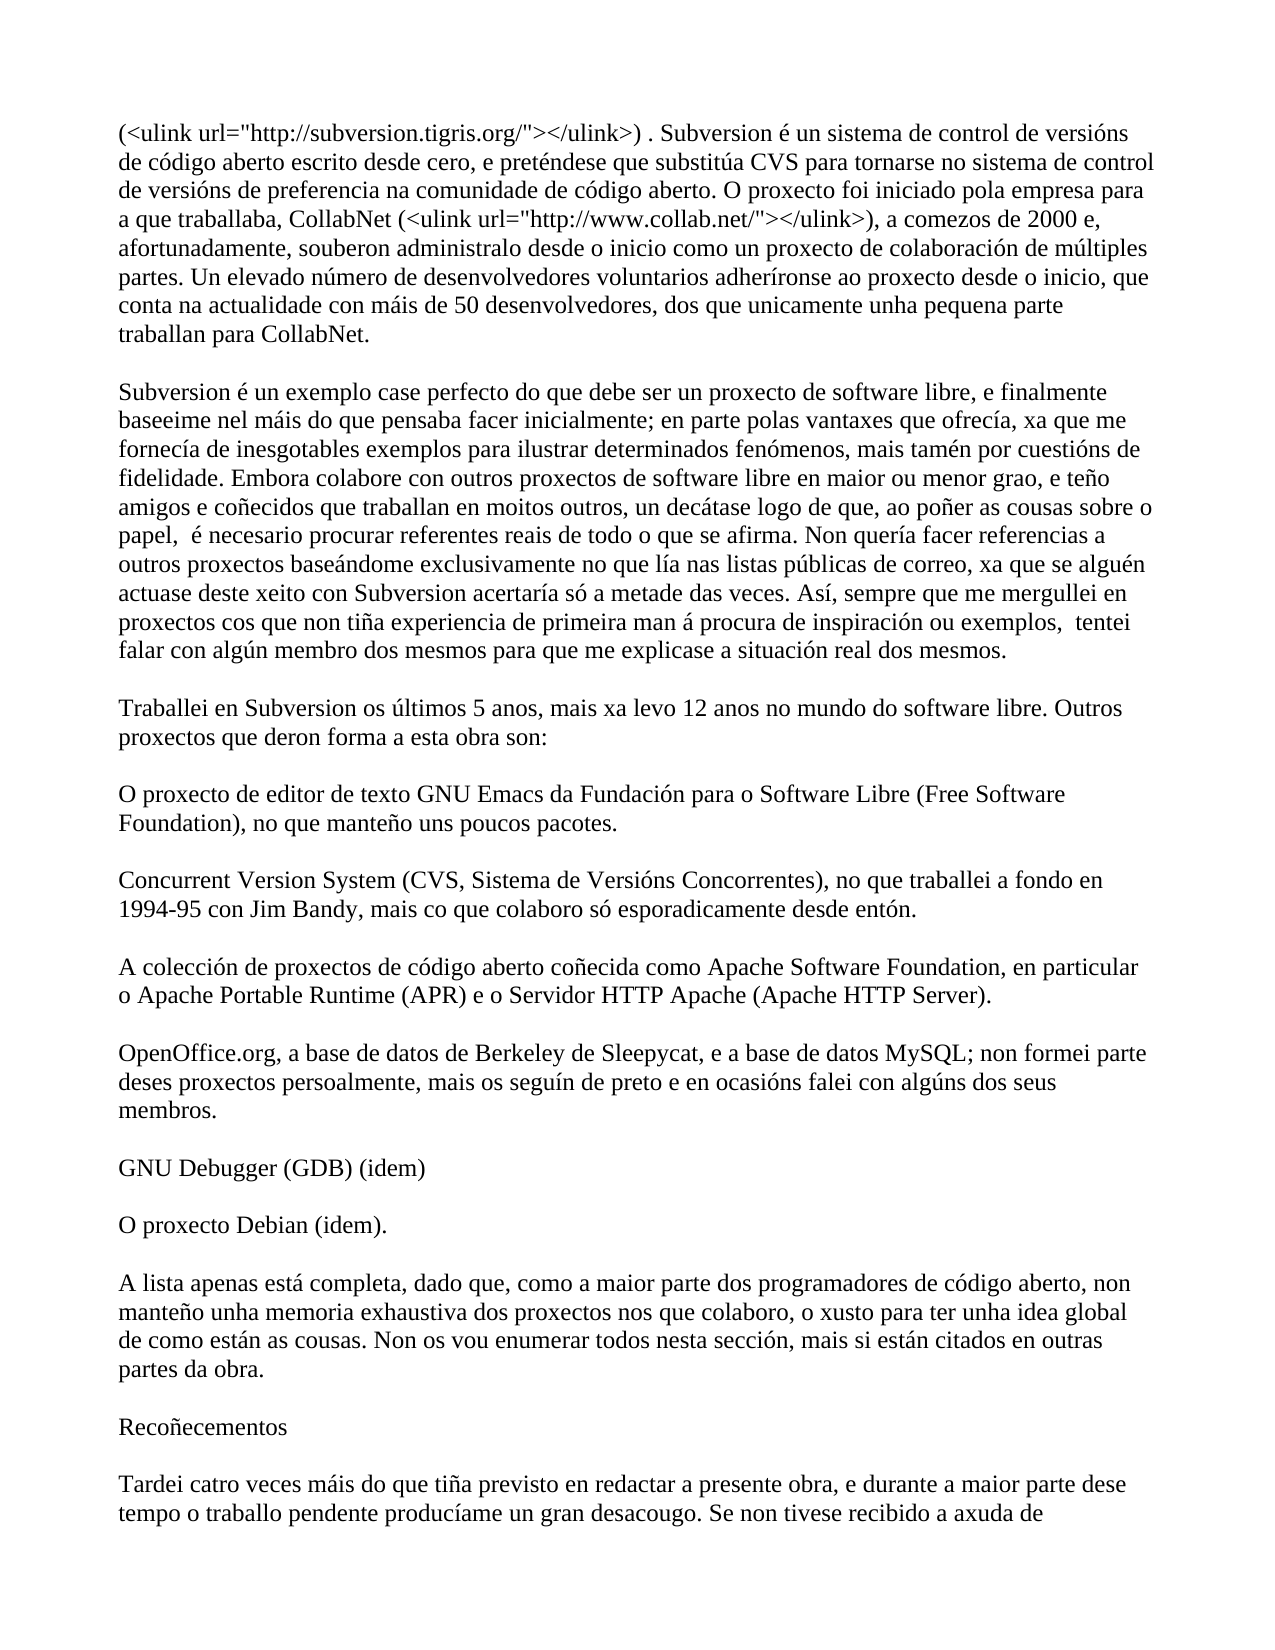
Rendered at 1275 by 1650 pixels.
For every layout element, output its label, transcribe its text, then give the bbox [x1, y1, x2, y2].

text A lista apenas está completa, dado que, como a maior parte dos programadores de código aberto, non manteño unha memoria exhaustiva dos proxectos nos que colaboro, o xusto para ter unha idea global de como están as cousas. Non os vou enumerar todos nesta sección, mais si están citados en outras partes da obra. [118, 1268, 1157, 1383]
text Tardei catro veces máis do que tiña previsto en redactar a presente obra, e durante a maior parte dese tempo o traballo pendente producíame un gran desacougo. Se non tivese recibido a axuda de [118, 1469, 1157, 1527]
text Recoñecementos [118, 1412, 1157, 1441]
text Traballei en Subversion os últimos 5 anos, mais xa levo 12 anos no mundo do software libre. Outros proxectos que deron forma a esta obra son: [118, 693, 1157, 751]
text Subversion é un exemplo case perfecto do que debe ser un proxecto de software libre, e finalmente baseeime nel máis do que pensaba facer inicialmente; en parte polas vantaxes que ofrecía, xa que me fornecía de inesgotables exemplos para ilustrar determinados fenómenos, mais tamén por cuestións de fidelidade. Embora colabore con outros proxectos de software libre en maior ou menor grao, e teño amigos e coñecidos que traballan en moitos outros, un decátase logo de que, ao poñer as cousas sobre o papel, é necesario procurar referentes reais de todo o que se afirma. Non quería facer referencias a outros proxectos baseándome exclusivamente no que lía nas listas públicas de correo, xa que se alguén actuase deste xeito con Subversion acertaría só a metade das veces. Así, sempre que me mergullei en proxectos cos que non tiña experiencia de primeira man á procura de inspiración ou exemplos, tentei falar con algún membro dos mesmos para que me explicase a situación real dos mesmos. [118, 377, 1157, 664]
text O proxecto de editor de texto GNU Emacs da Fundación para o Software Libre (Free Software Foundation), no que manteño uns poucos pacotes. [118, 779, 1157, 837]
text GNU Debugger (GDB) (idem) [118, 1153, 1157, 1182]
text OpenOffice.org, a base de datos de Berkeley de Sleepycat, e a base de datos MySQL; non formei parte deses proxectos persoalmente, mais os seguín de preto e en ocasións falei con algúns dos seus membros. [118, 1038, 1157, 1124]
text (<ulink url="http://subversion.tigris.org/"></ulink>) . Subversion é un sistema de control de versións de código aberto escrito desde cero, e preténdese que substitúa CVS para tornarse no sistema de control de versións de preferencia na comunidade de código aberto. O proxecto foi iniciado pola empresa para a que traballaba, CollabNet (<ulink url="http://www.collab.net/"></ulink>), a comezos de 2000 e, afortunadamente, souberon administralo desde o inicio como un proxecto de colaboración de múltiples partes. Un elevado número de desenvolvedores voluntarios adheríronse ao proxecto desde o inicio, que conta na actualidade con máis de 50 desenvolvedores, dos que unicamente unha pequena parte traballan para CollabNet. [118, 118, 1157, 348]
text A colección de proxectos de código aberto coñecida como Apache Software Foundation, en particular o Apache Portable Runtime (APR) e o Servidor HTTP Apache (Apache HTTP Server). [118, 952, 1157, 1009]
text O proxecto Debian (idem). [118, 1211, 1157, 1239]
text Concurrent Version System (CVS, Sistema de Versións Concorrentes), no que traballei a fondo en 1994-95 con Jim Bandy, mais co que colaboro só esporadicamente desde entón. [118, 866, 1157, 923]
